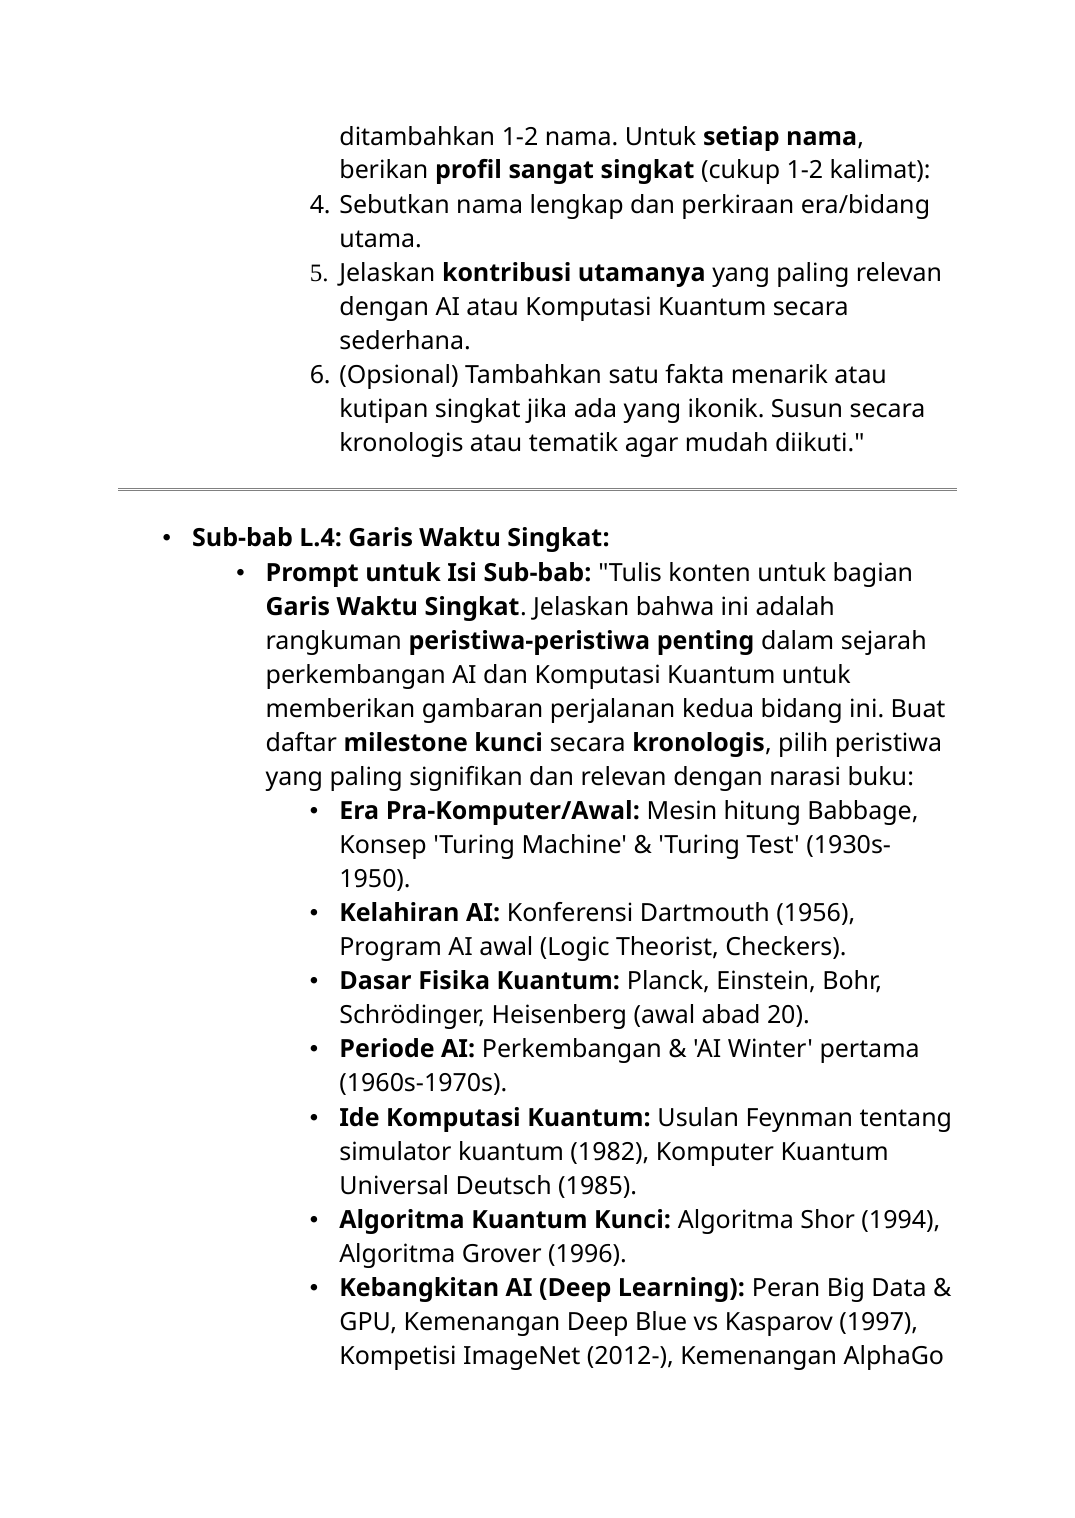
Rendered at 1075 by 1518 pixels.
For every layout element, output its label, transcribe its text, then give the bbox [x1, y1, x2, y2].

list Dasar Fisika Kuantum: Planck, Einstein, Bohr, Schrödinger, Heisenberg (awal abad 20). [309, 963, 957, 1031]
list Era Pra-Komputer/Awal: Mesin hitung Babbage, Konsep 'Turing Machine' & 'Turing Test' (1930s-1950). [309, 793, 957, 895]
list Prompt untuk Isi Sub-bab: "Tulis konten untuk bagian Garis Waktu Singkat. Jelaskan bahwa ini adalah rangkuman peristiwa-peristiwa penting dalam sejarah perkembangan AI dan Komputasi Kuantum untuk memberikan gambaran perjalanan kedua bidang ini. Buat daftar milestone kunci secara kronologis, pilih peristiwa yang paling signifikan dan relevan dengan narasi buku: [236, 554, 957, 793]
list (Opsional) Tambahkan satu fakta menarik atau kutipan singkat jika ada yang ikonik. Susun secara kronologis atau tematik agar mudah diikuti." [309, 357, 957, 459]
list ditambahkan 1-2 nama. Untuk setiap nama, berikan profil sangat singkat (cukup 1-2 kalimat): [309, 118, 957, 186]
list Sub-bab L.4: Garis Waktu Singkat: [162, 520, 957, 554]
list Algoritma Kuantum Kunci: Algoritma Shor (1994), Algoritma Grover (1996). [309, 1201, 957, 1269]
list Sebutkan nama lengkap dan perkiraan era/bidang utama. [309, 186, 957, 254]
list Kelahiran AI: Konferensi Dartmouth (1956), Program AI awal (Logic Theorist, Checkers). [309, 895, 957, 963]
list Periode AI: Perkembangan & 'AI Winter' pertama (1960s-1970s). [309, 1031, 957, 1099]
list Jelaskan kontribusi utamanya yang paling relevan dengan AI atau Komputasi Kuantum secara sederhana. [309, 254, 957, 357]
list Ide Komputasi Kuantum: Usulan Feynman tentang simulator kuantum (1982), Komputer Kuantum Universal Deutsch (1985). [309, 1099, 957, 1201]
list Kebangkitan AI (Deep Learning): Peran Big Data & GPU, Kemenangan Deep Blue vs Kasparov (1997), Kompetisi ImageNet (2012-), Kemenangan AlphaGo [309, 1269, 957, 1372]
